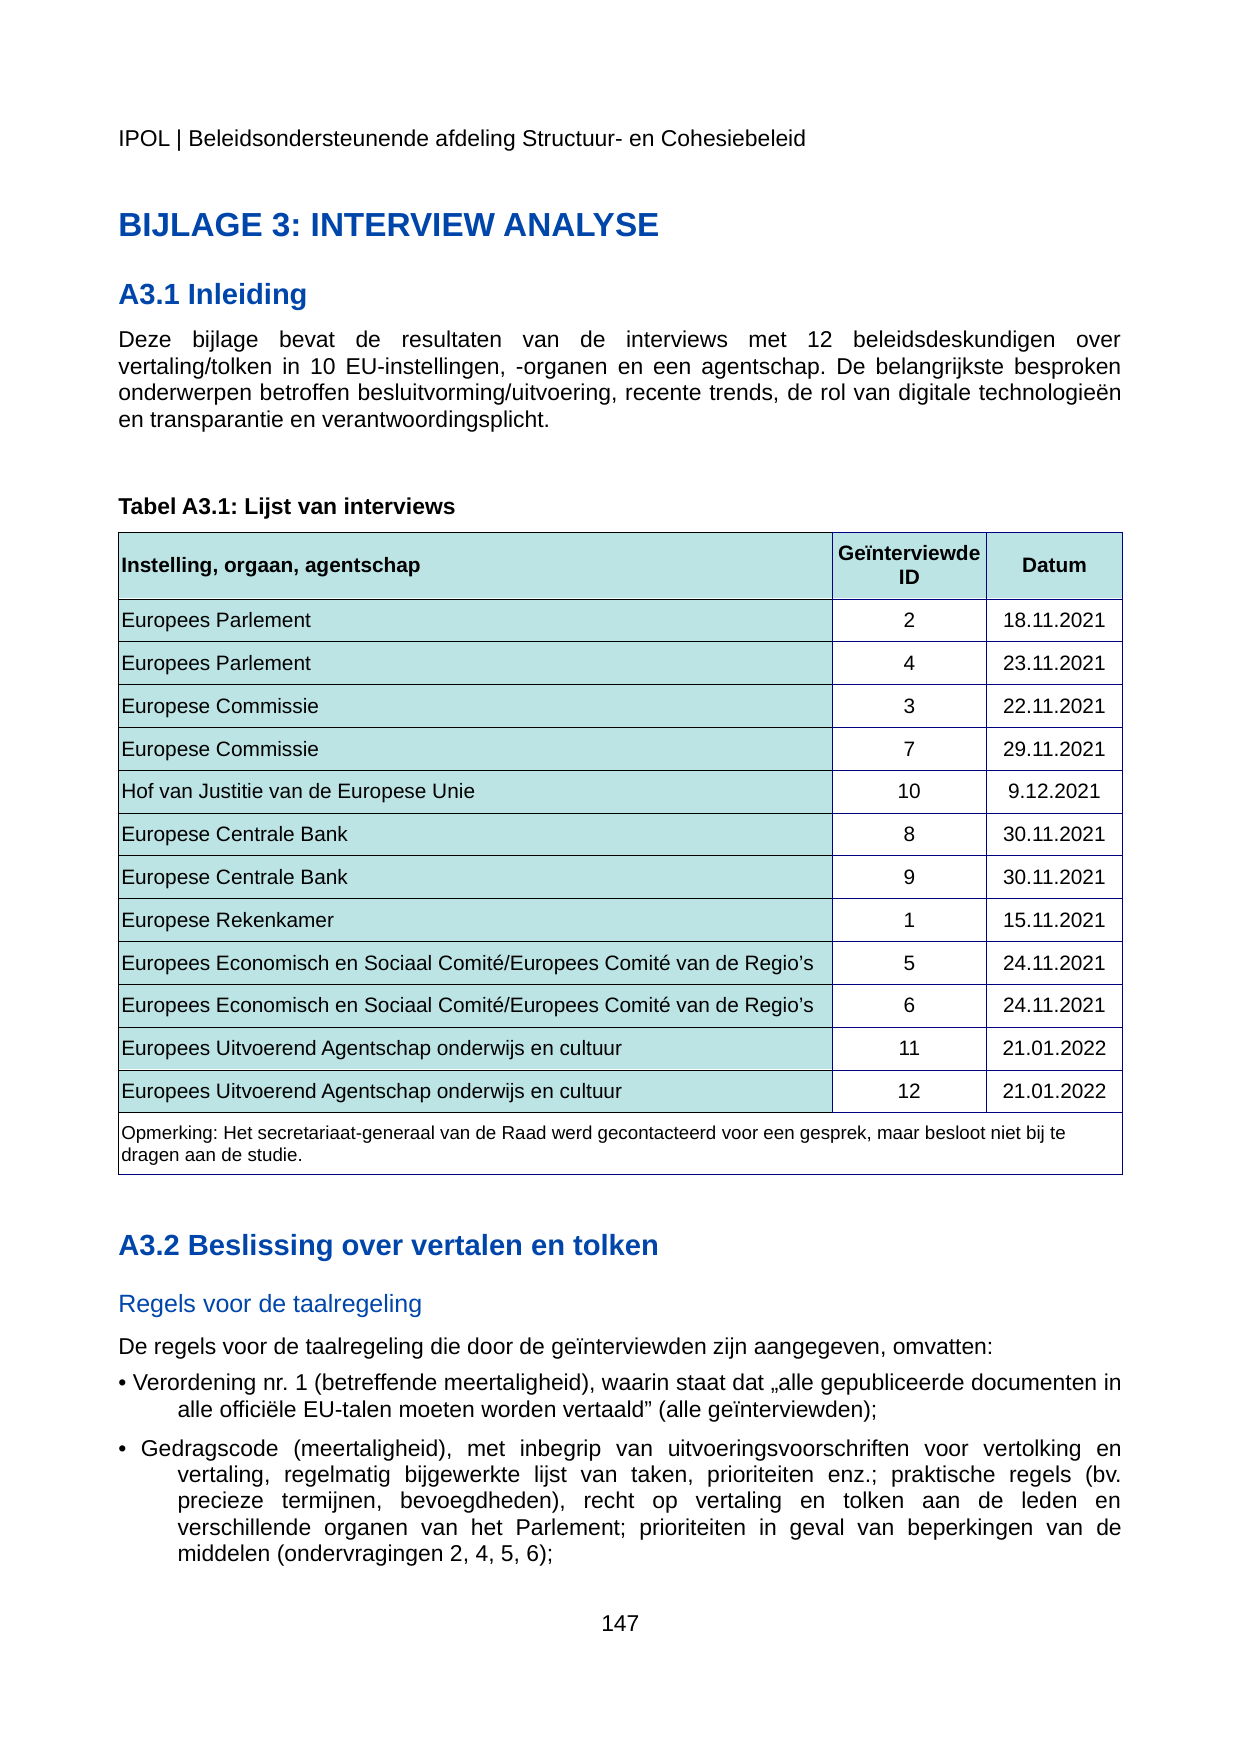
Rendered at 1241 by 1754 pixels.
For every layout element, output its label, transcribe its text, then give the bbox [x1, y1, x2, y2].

table_cell 5 [833, 942, 986, 984]
table_cell 10 [833, 771, 986, 813]
subtitle Regels voor de taalregeling [118, 1289, 1122, 1317]
table_cell Europees Parlement [119, 600, 832, 641]
table_cell Europees Parlement [119, 642, 832, 684]
table_cell 30.11.2021 [987, 814, 1122, 855]
subtitle A3.2 Beslissing over vertalen en tolken [118, 1228, 1122, 1262]
table_cell 12 [833, 1071, 986, 1112]
table_cell 3 [833, 685, 986, 727]
table_cell 4 [833, 642, 986, 684]
table_cell 9 [833, 856, 986, 898]
table_cell 15.11.2021 [987, 899, 1122, 941]
table_cell 8 [833, 814, 986, 855]
text • Verordening nr. 1 (betreffende meertaligheid), waarin staat dat „alle gepubliceerde documenten in alle officiële EU-talen moeten worden vertaald” (alle geïnterviewden); [118, 1369, 1122, 1422]
table_cell 11 [833, 1028, 986, 1069]
table_cell Europees Economisch en Sociaal Comité/Europees Comité van de Regio’s [119, 942, 832, 984]
table_cell Europees Uitvoerend Agentschap onderwijs en cultuur [119, 1028, 832, 1069]
table_cell Europese Rekenkamer [119, 899, 832, 941]
table_header Instelling, orgaan, agentschap [119, 533, 832, 598]
table_cell 29.11.2021 [987, 728, 1122, 770]
table_cell 6 [833, 985, 986, 1027]
table_cell Europees Economisch en Sociaal Comité/Europees Comité van de Regio’s [119, 985, 832, 1027]
table_cell Europese Commissie [119, 685, 832, 727]
table_cell 7 [833, 728, 986, 770]
table_cell 21.01.2022 [987, 1071, 1122, 1112]
table_cell 1 [833, 899, 986, 941]
table_cell 21.01.2022 [987, 1028, 1122, 1069]
table_cell 2 [833, 600, 986, 641]
table_cell 24.11.2021 [987, 985, 1122, 1027]
table_cell 9.12.2021 [987, 771, 1122, 813]
table_header Geïnterviewde ID [833, 533, 986, 598]
text De regels voor de taalregeling die door de geïnterviewden zijn aangegeven, omvatten: [118, 1333, 1122, 1359]
table_cell Europees Uitvoerend Agentschap onderwijs en cultuur [119, 1071, 832, 1112]
table_header Datum [987, 533, 1122, 598]
table_cell Hof van Justitie van de Europese Unie [119, 771, 832, 813]
table_cell 24.11.2021 [987, 942, 1122, 984]
table_cell Europese Commissie [119, 728, 832, 770]
text Tabel A3.1: Lijst van interviews [118, 493, 1122, 519]
table_cell Europese Centrale Bank [119, 856, 832, 898]
table_cell 18.11.2021 [987, 600, 1122, 641]
text Deze bijlage bevat de resultaten van de interviews met 12 beleidsdeskundigen over vertaling/tolken in 10 EU-instellingen, -organen en een agentschap. De belangrijkste besproken onderwerpen betroffen besluitvorming/uitvoering, recente trends, de rol van digitale technologieën en transparantie en verantwoordingsplicht. [118, 326, 1122, 432]
table_cell Europese Centrale Bank [119, 814, 832, 855]
table_cell 30.11.2021 [987, 856, 1122, 898]
table_cell 22.11.2021 [987, 685, 1122, 727]
subtitle BIJLAGE 3: INTERVIEW ANALYSE [118, 205, 1122, 244]
text • Gedragscode (meertaligheid), met inbegrip van uitvoeringsvoorschriften voor vertolking en vertaling, regelmatig bijgewerkte lijst van taken, prioriteiten enz.; praktische regels (bv. precieze termijnen, bevoegdheden), recht op vertaling en tolken aan de leden en verschillende organen van het Parlement; prioriteiten in geval van beperkingen van de middelen (ondervragingen 2, 4, 5, 6); [118, 1435, 1122, 1567]
table_cell 23.11.2021 [987, 642, 1122, 684]
table_cell Opmerking: Het secretariaat-generaal van de Raad werd gecontacteerd voor een gesprek, maar besloot niet bij te dragen aan de studie. [119, 1113, 1122, 1174]
subtitle A3.1 Inleiding [118, 277, 1122, 311]
